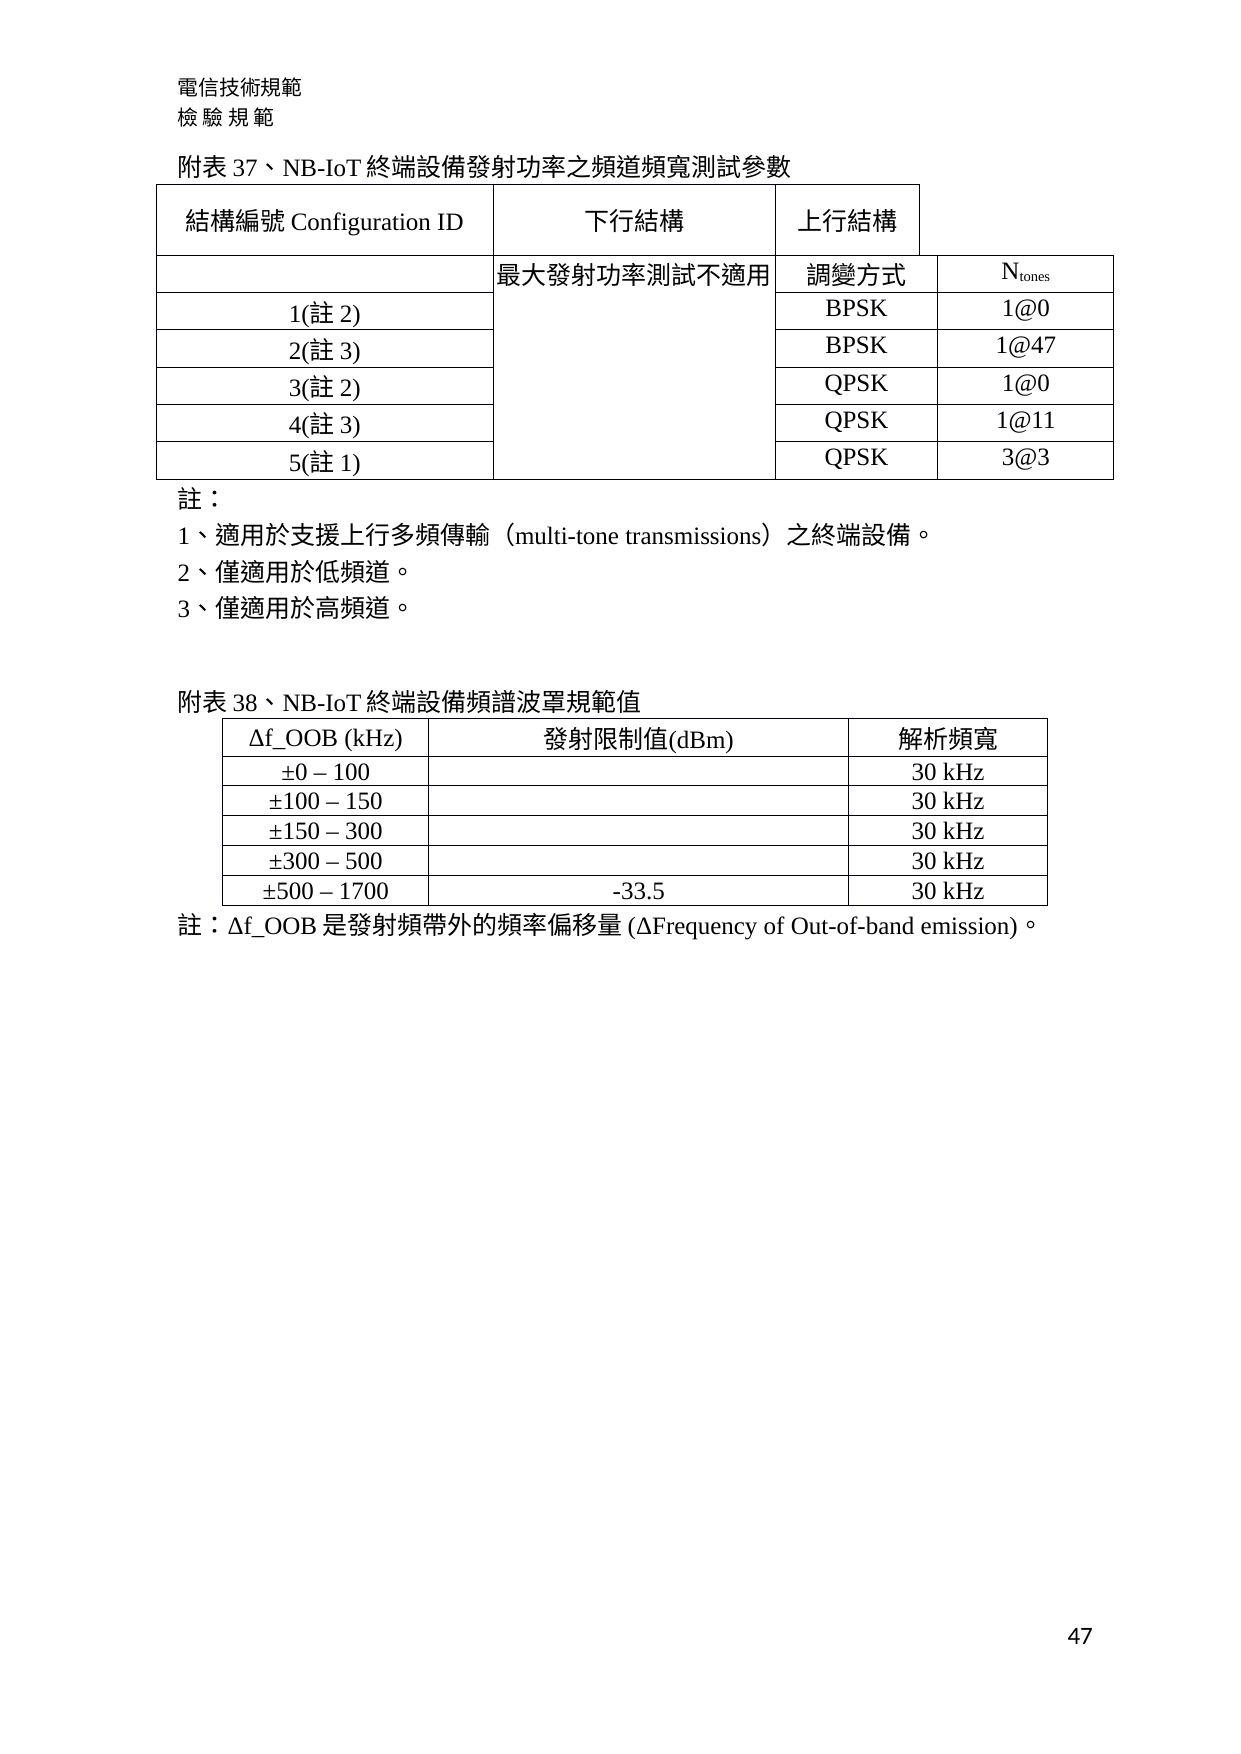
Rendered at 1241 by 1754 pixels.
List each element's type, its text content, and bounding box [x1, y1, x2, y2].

table_cell QPSK [776, 405, 937, 441]
table_cell 2(註3) [157, 330, 493, 367]
table_cell [157, 256, 493, 292]
table_cell 4(註3) [157, 405, 493, 441]
table_cell QPSK [776, 368, 937, 404]
table_header 解析頻寬 [849, 719, 1047, 756]
table_cell 1@11 [938, 405, 1113, 441]
table_header Δf_OOB (kHz) [223, 719, 428, 756]
table_cell [429, 846, 848, 875]
table_cell [429, 757, 848, 785]
table_cell 最大發射功率測試不適用 [494, 256, 775, 478]
table_cell 3(註2) [157, 368, 493, 404]
table_cell ±150 – 300 [223, 816, 428, 845]
table_header 發射限制值(dBm) [429, 719, 848, 756]
table_cell [429, 816, 848, 845]
text 附表37、NB-IoT終端設備發射功率之頻道頻寬測試參數 [177, 148, 1092, 184]
table_cell 30 kHz [849, 876, 1047, 904]
table_cell 30 kHz [849, 846, 1047, 875]
text 附表38、NB-IoT終端設備頻譜波罩規範值 [177, 682, 1092, 718]
text 註： [177, 480, 1092, 516]
text 3、僅適用於高頻道。 [177, 588, 1092, 624]
text 註：Δf_OOB是發射頻帶外的頻率偏移量 (ΔFrequency of Out-of-band emission)。 [177, 906, 1092, 942]
table_cell 1@0 [938, 368, 1113, 404]
table_header 結構編號Configuration ID [157, 185, 493, 255]
table_cell ±0 – 100 [223, 757, 428, 785]
text 2、僅適用於低頻道。 [177, 552, 1092, 588]
table_cell ±100 – 150 [223, 786, 428, 815]
table_header 上行結構 [776, 185, 919, 255]
text 1、適用於支援上行多頻傳輸（multi-tone transmissions）之終端設備。 [177, 516, 1092, 552]
table_header 下行結構 [494, 185, 775, 255]
table_cell 5(註1) [157, 442, 493, 478]
table_cell 30 kHz [849, 757, 1047, 785]
table_cell 3@3 [938, 442, 1113, 478]
table_cell ±500 – 1700 [223, 876, 428, 904]
table_cell 1(註2) [157, 293, 493, 329]
table_cell 30 kHz [849, 786, 1047, 815]
table_cell 1@0 [938, 293, 1113, 329]
table_cell ±300 – 500 [223, 846, 428, 875]
table_cell BPSK [776, 293, 937, 329]
table_cell QPSK [776, 442, 937, 478]
table_cell 30 kHz [849, 816, 1047, 845]
table_cell 調變方式 [776, 256, 937, 292]
table_cell -33.5 [429, 876, 848, 904]
table_cell [429, 786, 848, 815]
table_cell 1@47 [938, 330, 1113, 367]
table_cell BPSK [776, 330, 937, 367]
table_cell Ntones [938, 256, 1113, 292]
